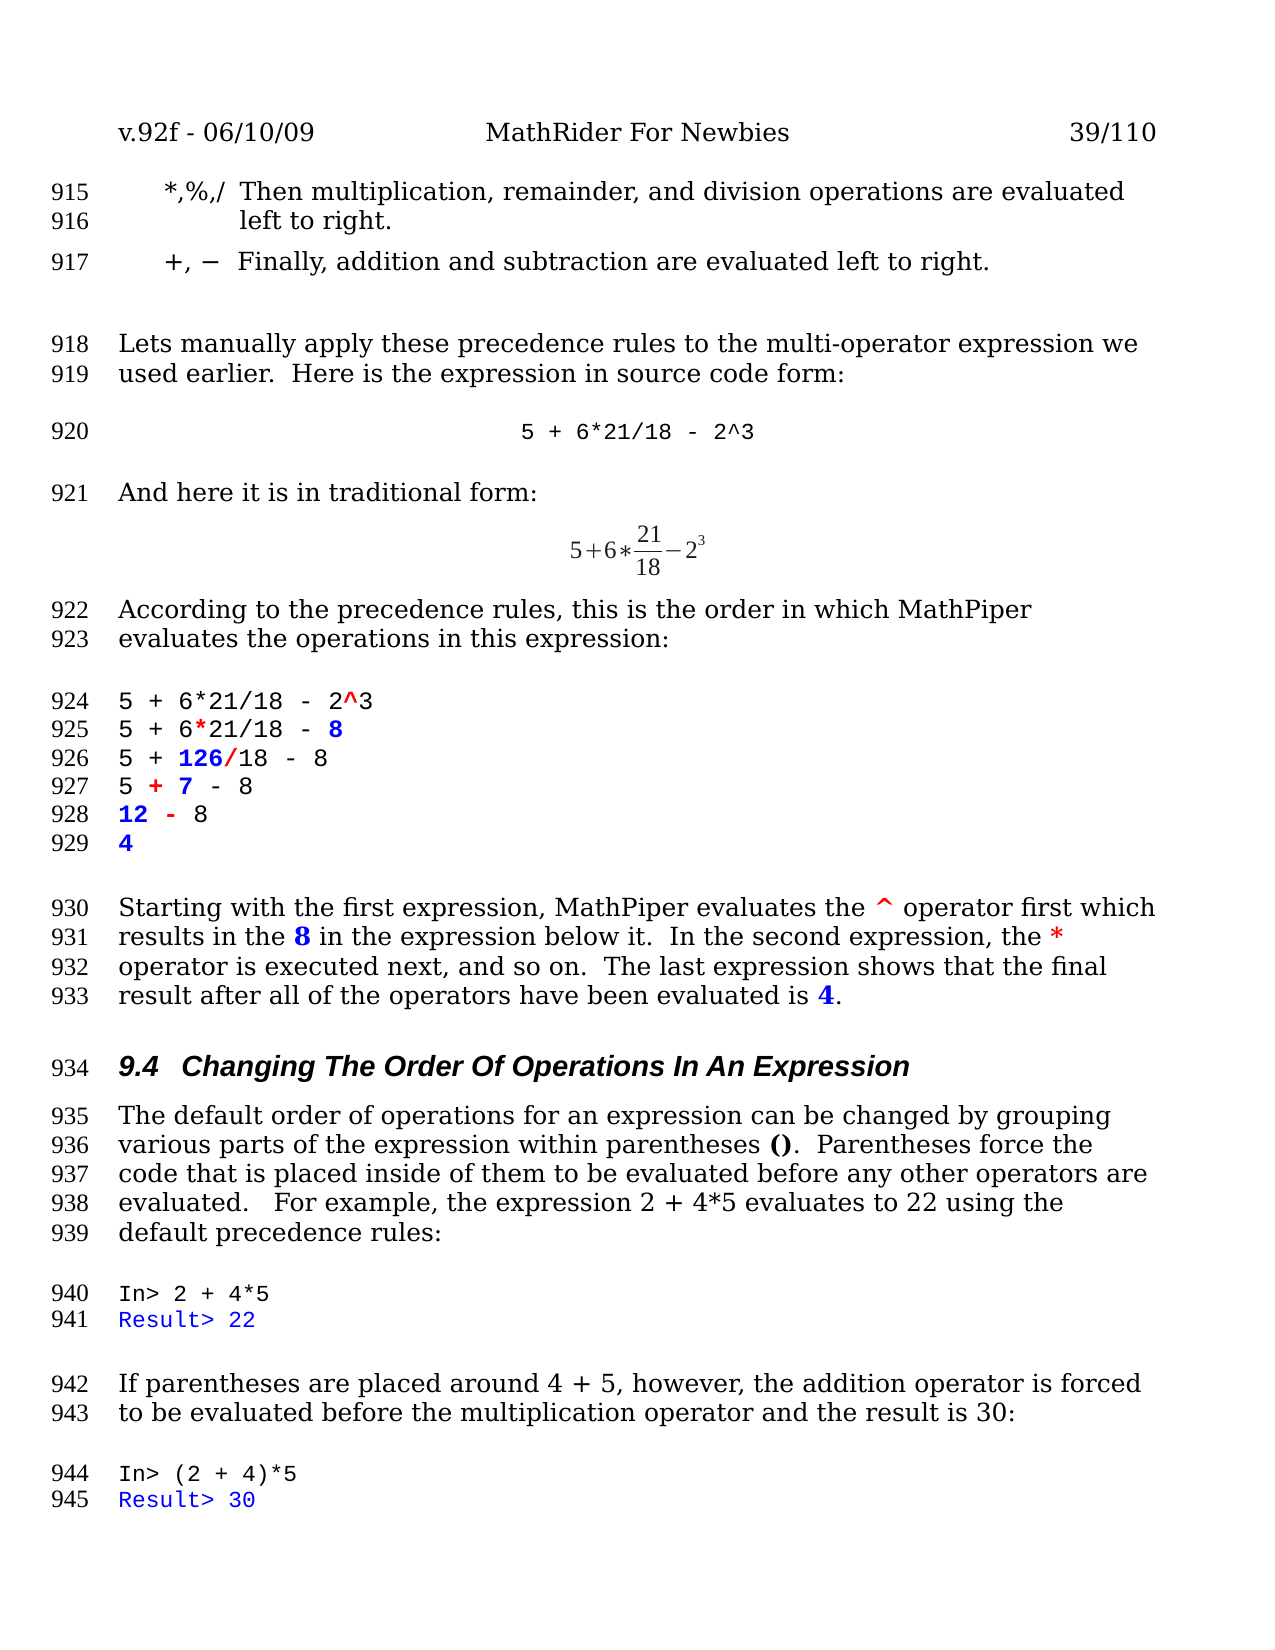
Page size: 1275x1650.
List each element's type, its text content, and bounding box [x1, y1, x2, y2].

text And here it is in traditional form: [118, 478, 1157, 507]
text Result> 22 [118, 1308, 1157, 1334]
text Lets manually apply these precedence rules to the multi-operator expression we used earlier. Here is the expression in source code form: [118, 330, 1157, 388]
text According to the precedence rules, this is the order in which MathPiper evaluates the operations in this expression: [118, 595, 1157, 653]
text The default order of operations for an expression can be changed by grouping various parts of the expression within parentheses (). Parentheses force the code that is placed inside of them to be evaluated before any other operators are evaluated. For example, the expression 2 + 4*5 evaluates to 22 using the default precedence rules: [118, 1101, 1157, 1247]
text *,%,/ Then multiplication, remainder, and division operations are evaluated left to right. [164, 177, 1157, 235]
text 5 + 6*21/18 - 2^3 [118, 420, 1157, 446]
text 5 + 126/18 - 8 [118, 745, 1157, 774]
text 12 - 8 [118, 802, 1157, 830]
text In> (2 + 4)*5 [118, 1463, 1157, 1489]
text 5 + 7 - 8 [118, 774, 1157, 802]
text +, − Finally, addition and subtraction are evaluated left to right. [163, 247, 1157, 276]
text Starting with the first expression, MathPiper evaluates the ^ operator first which results in the 8 in the expression below it. In the second expression, the * operator is executed next, and so on. The last expression shows that the final result after all of the operators have been evaluated is 4. [118, 893, 1157, 1010]
text 5 + 6*21/18 - 2^3 [118, 689, 1157, 717]
text In> 2 + 4*5 [118, 1282, 1157, 1308]
subtitle Changing The Order Of Operations In An Expression [118, 1049, 1157, 1083]
text If parentheses are placed around 4 + 5, however, the addition operator is forced to be evaluated before the multiplication operator and the result is 30: [118, 1369, 1157, 1428]
text 4 [118, 830, 1157, 859]
text 5 + 6*21/18 - 8 [118, 717, 1157, 745]
text Result> 30 [118, 1489, 1157, 1515]
